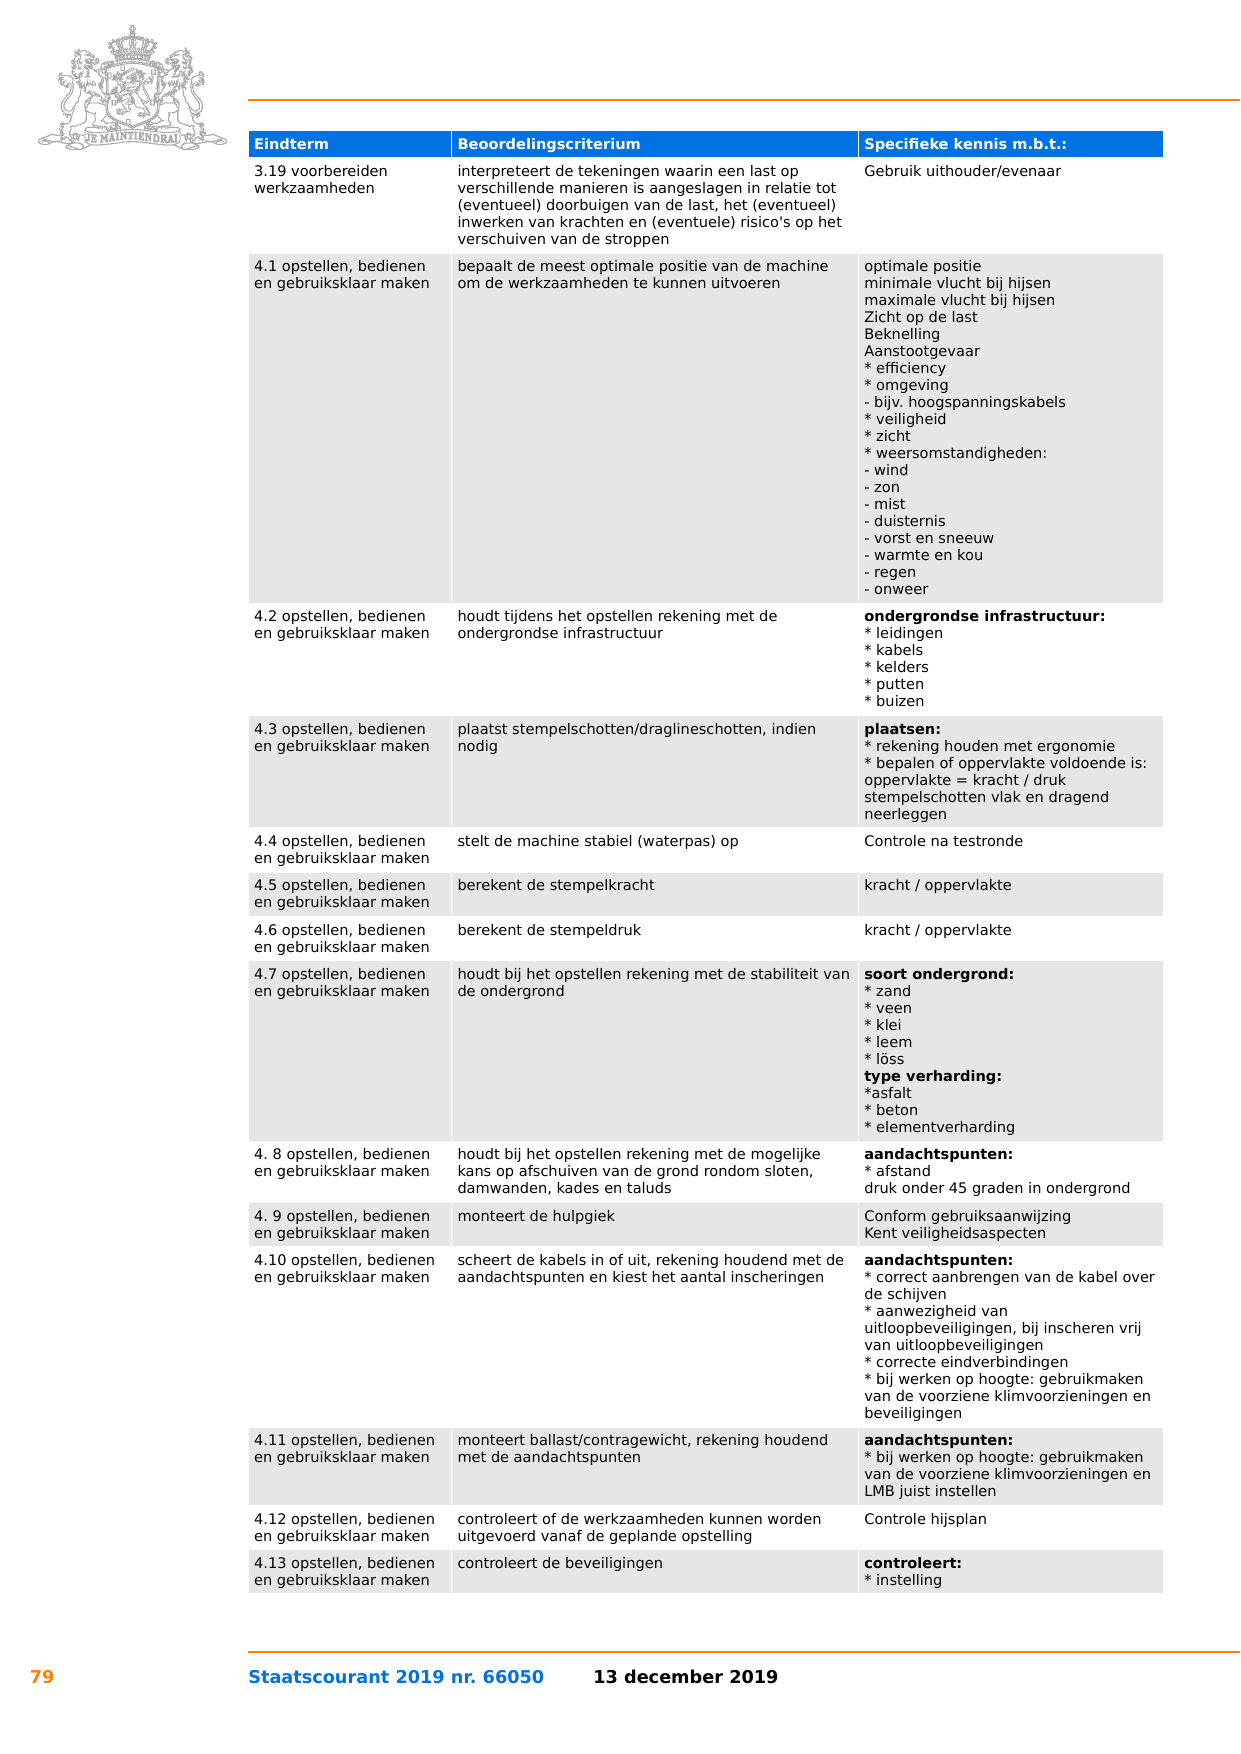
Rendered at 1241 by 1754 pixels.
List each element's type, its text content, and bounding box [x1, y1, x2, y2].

table_header Beoordelingscriterium [452, 131, 858, 157]
table_cell monteert ballast/contragewicht, rekening houdend met de aandachtspunten [452, 1428, 858, 1505]
table_cell 4.3 opstellen, bedienen en gebruiksklaar maken [249, 716, 451, 827]
table_cell monteert de hulpgiek [452, 1203, 858, 1246]
table_header Specifieke kennis m.b.t.: [859, 131, 1163, 157]
table_cell interpreteert de tekeningen waarin een last op verschillende manieren is aangeslagen in relatie tot (eventueel) doorbuigen van de last, het (eventueel) inwerken van krachten en (eventuele) risico's op het verschuiven van de stroppen [452, 158, 858, 253]
table_cell 4. 9 opstellen, bedienen en gebruiksklaar maken [249, 1203, 451, 1246]
table_cell scheert de kabels in of uit, rekening houdend met de aandachtspunten en kiest het aantal inscheringen [452, 1247, 858, 1426]
table_cell 4.1 opstellen, bedienen en gebruiksklaar maken [249, 254, 451, 603]
table_cell aandachtspunten: * afstand druk onder 45 graden in ondergrond [859, 1142, 1163, 1202]
table_cell plaatst stempelschotten/draglineschotten, indien nodig [452, 716, 858, 827]
table_cell 4.6 opstellen, bedienen en gebruiksklaar maken [249, 917, 451, 960]
table_cell controleert de beveiligingen [452, 1550, 858, 1593]
table_cell aandachtspunten: * bij werken op hoogte: gebruikmaken van de voorziene klimvoorzieningen en LMB juist instellen [859, 1428, 1163, 1505]
table_cell aandachtspunten: * correct aanbrengen van de kabel over de schijven * aanwezigheid van uitloopbeveiligingen, bij inscheren vrij van uitloopbeveiligingen * correcte eindverbindingen * bij werken op hoogte: gebruikmaken van de voorziene klimvoorzieningen en beveiligingen [859, 1247, 1163, 1426]
table_cell houdt bij het opstellen rekening met de mogelijke kans op afschuiven van de grond rondom sloten, damwanden, kades en taluds [452, 1142, 858, 1202]
table_cell bepaalt de meest optimale positie van de machine om de werkzaamheden te kunnen uitvoeren [452, 254, 858, 603]
table_cell berekent de stempeldruk [452, 917, 858, 960]
table_cell 4.12 opstellen, bedienen en gebruiksklaar maken [249, 1506, 451, 1549]
table_cell 4.11 opstellen, bedienen en gebruiksklaar maken [249, 1428, 451, 1505]
table_cell Controle hijsplan [859, 1506, 1163, 1549]
table_cell 4.4 opstellen, bedienen en gebruiksklaar maken [249, 828, 451, 872]
table_cell houdt tijdens het opstellen rekening met de ondergrondse infrastructuur [452, 604, 858, 715]
table_cell houdt bij het opstellen rekening met de stabiliteit van de ondergrond [452, 961, 858, 1141]
table_cell optimale positie minimale vlucht bij hijsen maximale vlucht bij hijsen Zicht op de last Beknelling Aanstootgevaar * efficiency * omgeving - bijv. hoogspanningskabels * veiligheid * zicht * weersomstandigheden: - wind - zon - mist - duisternis - vorst en sneeuw - warmte en kou - regen - onweer [859, 254, 1163, 603]
table_cell kracht / oppervlakte [859, 873, 1163, 916]
table_cell kracht / oppervlakte [859, 917, 1163, 960]
table_cell 3.19 voorbereiden werkzaamheden [249, 158, 451, 253]
table_cell Conform gebruiksaanwijzing Kent veiligheidsaspecten [859, 1203, 1163, 1246]
table_cell controleert of de werkzaamheden kunnen worden uitgevoerd vanaf de geplande opstelling [452, 1506, 858, 1549]
table_cell 4.10 opstellen, bedienen en gebruiksklaar maken [249, 1247, 451, 1426]
table_cell 4.7 opstellen, bedienen en gebruiksklaar maken [249, 961, 451, 1141]
table_cell controleert: * instelling [859, 1550, 1163, 1593]
table_cell ondergrondse infrastructuur: * leidingen * kabels * kelders * putten * buizen [859, 604, 1163, 715]
table_header Eindterm [249, 131, 451, 157]
table_cell soort ondergrond: * zand * veen * klei * leem * löss type verharding: *asfalt * beton * elementverharding [859, 961, 1163, 1141]
table_cell 4.5 opstellen, bedienen en gebruiksklaar maken [249, 873, 451, 916]
table_cell berekent de stempelkracht [452, 873, 858, 916]
table_cell 4.13 opstellen, bedienen en gebruiksklaar maken [249, 1550, 451, 1593]
table_cell 4. 8 opstellen, bedienen en gebruiksklaar maken [249, 1142, 451, 1202]
table_cell Gebruik uithouder/evenaar [859, 158, 1163, 253]
table_cell plaatsen: * rekening houden met ergonomie * bepalen of oppervlakte voldoende is: oppervlakte = kracht / druk stempelschotten vlak en dragend neerleggen [859, 716, 1163, 827]
picture [38, 25, 227, 150]
table_cell Controle na testronde [859, 828, 1163, 872]
table_cell stelt de machine stabiel (waterpas) op [452, 828, 858, 872]
table_cell 4.2 opstellen, bedienen en gebruiksklaar maken [249, 604, 451, 715]
